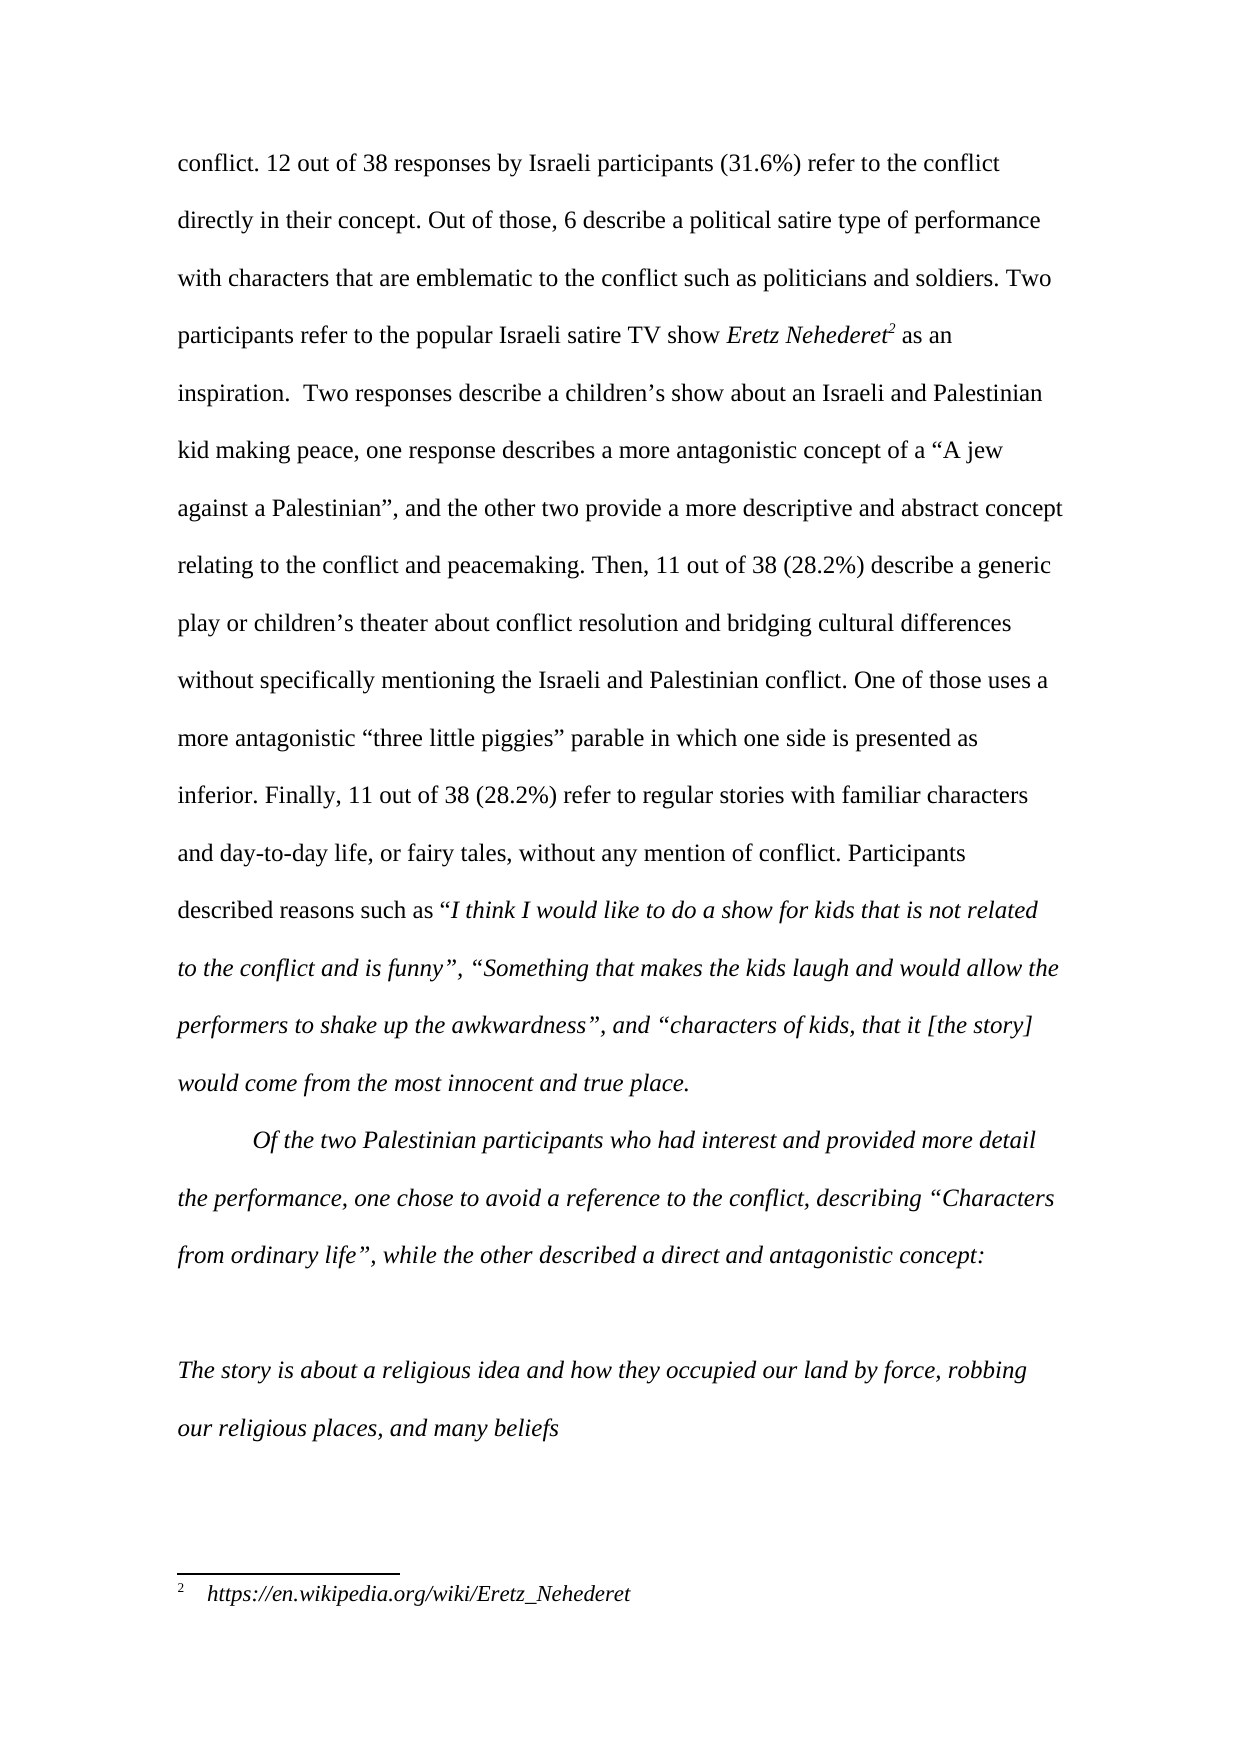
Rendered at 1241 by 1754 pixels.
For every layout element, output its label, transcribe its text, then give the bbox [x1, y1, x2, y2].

text The story is about a religious idea and how they occupied our land by force, robbing our religious places, and many beliefs [177, 1355, 1063, 1441]
text https://en.wikipedia.org/wiki/Eretz_Nehederet [177, 1580, 1063, 1606]
text conflict. 12 out of 38 responses by Israeli participants (31.6%) refer to the conflict directly in their concept. Out of those, 6 describe a political satire type of performance with characters that are emblematic to the conflict such as politicians and soldiers. Two participants refer to the popular Israeli satire TV show Eretz Nehederet as an inspiration. Two responses describe a children’s show about an Israeli and Palestinian kid making peace, one response describes a more antagonistic concept of a “A jew against a Palestinian”, and the other two provide a more descriptive and abstract concept relating to the conflict and peacemaking. Then, 11 out of 38 (28.2%) describe a generic play or children’s theater about conflict resolution and bridging cultural differences without specifically mentioning the Israeli and Palestinian conflict. One of those uses a more antagonistic “three little piggies” parable in which one side is presented as inferior. Finally, 11 out of 38 (28.2%) refer to regular stories with familiar characters and day-to-day life, or fairy tales, without any mention of conflict. Participants described reasons such as “I think I would like to do a show for kids that is not related to the conflict and is funny”, “Something that makes the kids laugh and would allow the performers to shake up the awkwardness”, and “characters of kids, that it [the story] would come from the most innocent and true place. [177, 148, 1063, 1096]
text Of the two Palestinian participants who had interest and provided more detail the performance, one chose to avoid a reference to the conflict, describing “Characters from ordinary life”, while the other described a direct and antagonistic concept: [177, 1125, 1063, 1269]
